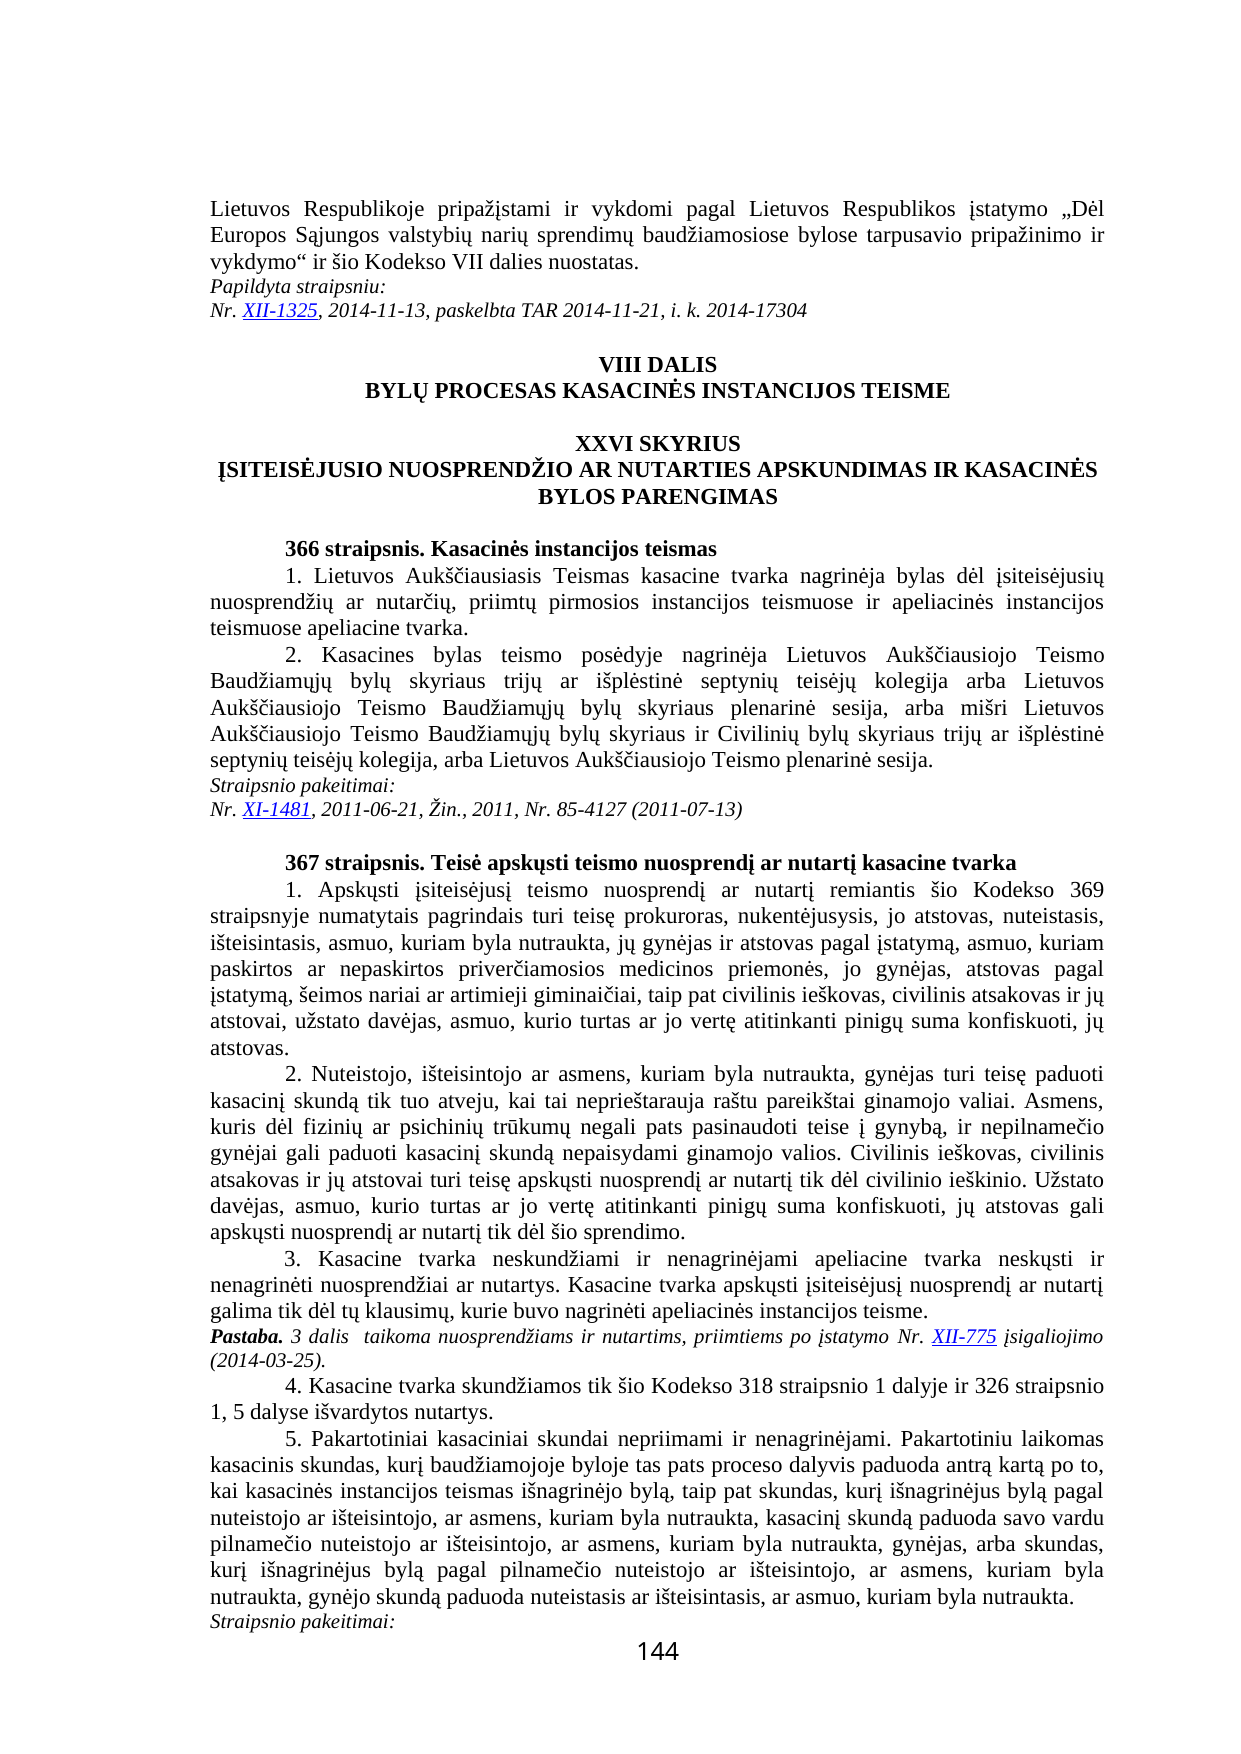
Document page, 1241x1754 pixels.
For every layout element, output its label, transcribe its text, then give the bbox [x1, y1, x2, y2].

text 2. Kasacines bylas teismo posėdyje nagrinėja Lietuvos Aukščiausiojo Teismo Baudžiamųjų bylų skyriaus trijų ar išplėstinė septynių teisėjų kolegija arba Lietuvos Aukščiausiojo Teismo Baudžiamųjų bylų skyriaus plenarinė sesija, arba mišri Lietuvos Aukščiausiojo Teismo Baudžiamųjų bylų skyriaus ir Civilinių bylų skyriaus trijų ar išplėstinė septynių teisėjų kolegija, arba Lietuvos Aukščiausiojo Teismo plenarinė sesija. [210, 641, 1106, 773]
text 367 straipsnis. Teisė apskųsti teismo nuosprendį ar nutartį kasacine tvarka [210, 849, 1106, 876]
text Nr. XI-1481, 2011-06-21, Žin., 2011, Nr. 85-4127 (2011-07-13) [210, 797, 1106, 821]
text Pastaba. 3 dalis taikoma nuosprendžiams ir nutartims, priimtiems po įstatymo Nr. XII-775 įsigaliojimo (2014-03-25). [210, 1324, 1106, 1372]
text Įsiteisėjusio nuosprendžio ar nutarties apskundimas ir kasacinės bylos parengimas [210, 456, 1106, 509]
text 366 straipsnis. Kasacinės instancijos teismas [210, 535, 1106, 562]
text Papildyta straipsniu: [210, 274, 1106, 298]
text Straipsnio pakeitimai: [210, 1609, 1106, 1633]
text 4. Kasacine tvarka skundžiamos tik šio Kodekso 318 straipsnio 1 dalyje ir 326 straipsnio 1, 5 dalyse išvardytos nutartys. [210, 1372, 1106, 1425]
text Bylų procesas kasacinės instancijos teisme [210, 377, 1106, 404]
text 2. Nuteistojo, išteisintojo ar asmens, kuriam byla nutraukta, gynėjas turi teisę paduoti kasacinį skundą tik tuo atveju, kai tai neprieštarauja raštu pareikštai ginamojo valiai. Asmens, kuris dėl fizinių ar psichinių trūkumų negali pats pasinaudoti teise į gynybą, ir nepilnamečio gynėjai gali paduoti kasacinį skundą nepaisydami ginamojo valios. Civilinis ieškovas, civilinis atsakovas ir jų atstovai turi teisę apskųsti nuosprendį ar nutartį tik dėl civilinio ieškinio. Užstato davėjas, asmuo, kurio turtas ar jo vertę atitinkanti pinigų suma konfiskuoti, jų atstovas gali apskųsti nuosprendį ar nutartį tik dėl šio sprendimo. [210, 1060, 1106, 1245]
text 1. Lietuvos Aukščiausiasis Teismas kasacine tvarka nagrinėja bylas dėl įsiteisėjusių nuosprendžių ar nutarčių, priimtų pirmosios instancijos teismuose ir apeliacinės instancijos teismuose apeliacine tvarka. [210, 562, 1106, 641]
text 3. Kasacine tvarka neskundžiami ir nenagrinėjami apeliacine tvarka neskųsti ir nenagrinėti nuosprendžiai ar nutartys. Kasacine tvarka apskųsti įsiteisėjusį nuosprendį ar nutartį galima tik dėl tų klausimų, kurie buvo nagrinėti apeliacinės instancijos teisme. [210, 1245, 1106, 1324]
text 5. Pakartotiniai kasaciniai skundai nepriimami ir nenagrinėjami. Pakartotiniu laikomas kasacinis skundas, kurį baudžiamojoje byloje tas pats proceso dalyvis paduoda antrą kartą po to, kai kasacinės instancijos teismas išnagrinėjo bylą, taip pat skundas, kurį išnagrinėjus bylą pagal nuteistojo ar išteisintojo, ar asmens, kuriam byla nutraukta, kasacinį skundą paduoda savo vardu pilnamečio nuteistojo ar išteisintojo, ar asmens, kuriam byla nutraukta, gynėjas, arba skundas, kurį išnagrinėjus bylą pagal pilnamečio nuteistojo ar išteisintojo, ar asmens, kuriam byla nutraukta, gynėjo skundą paduoda nuteistasis ar išteisintasis, ar asmuo, kuriam byla nutraukta. [210, 1425, 1106, 1609]
text Lietuvos Respublikoje pripažįstami ir vykdomi pagal Lietuvos Respublikos įstatymo „Dėl Europos Sąjungos valstybių narių sprendimų baudžiamosiose bylose tarpusavio pripažinimo ir vykdymo“ ir šio Kodekso VII dalies nuostatas. [210, 195, 1106, 274]
text 1. Apskųsti įsiteisėjusį teismo nuosprendį ar nutartį remiantis šio Kodekso 369 straipsnyje numatytais pagrindais turi teisę prokuroras, nukentėjusysis, jo atstovas, nuteistasis, išteisintasis, asmuo, kuriam byla nutraukta, jų gynėjas ir atstovas pagal įstatymą, asmuo, kuriam paskirtos ar nepaskirtos priverčiamosios medicinos priemonės, jo gynėjas, atstovas pagal įstatymą, šeimos nariai ar artimieji giminaičiai, taip pat civilinis ieškovas, civilinis atsakovas ir jų atstovai, užstato davėjas, asmuo, kurio turtas ar jo vertę atitinkanti pinigų suma konfiskuoti, jų atstovas. [210, 876, 1106, 1060]
text VIII dalis [210, 351, 1106, 377]
text XXVI skyrius [210, 430, 1106, 456]
text Nr. XII-1325, 2014-11-13, paskelbta TAR 2014-11-21, i. k. 2014-17304 [210, 298, 1106, 322]
text Straipsnio pakeitimai: [210, 773, 1106, 797]
